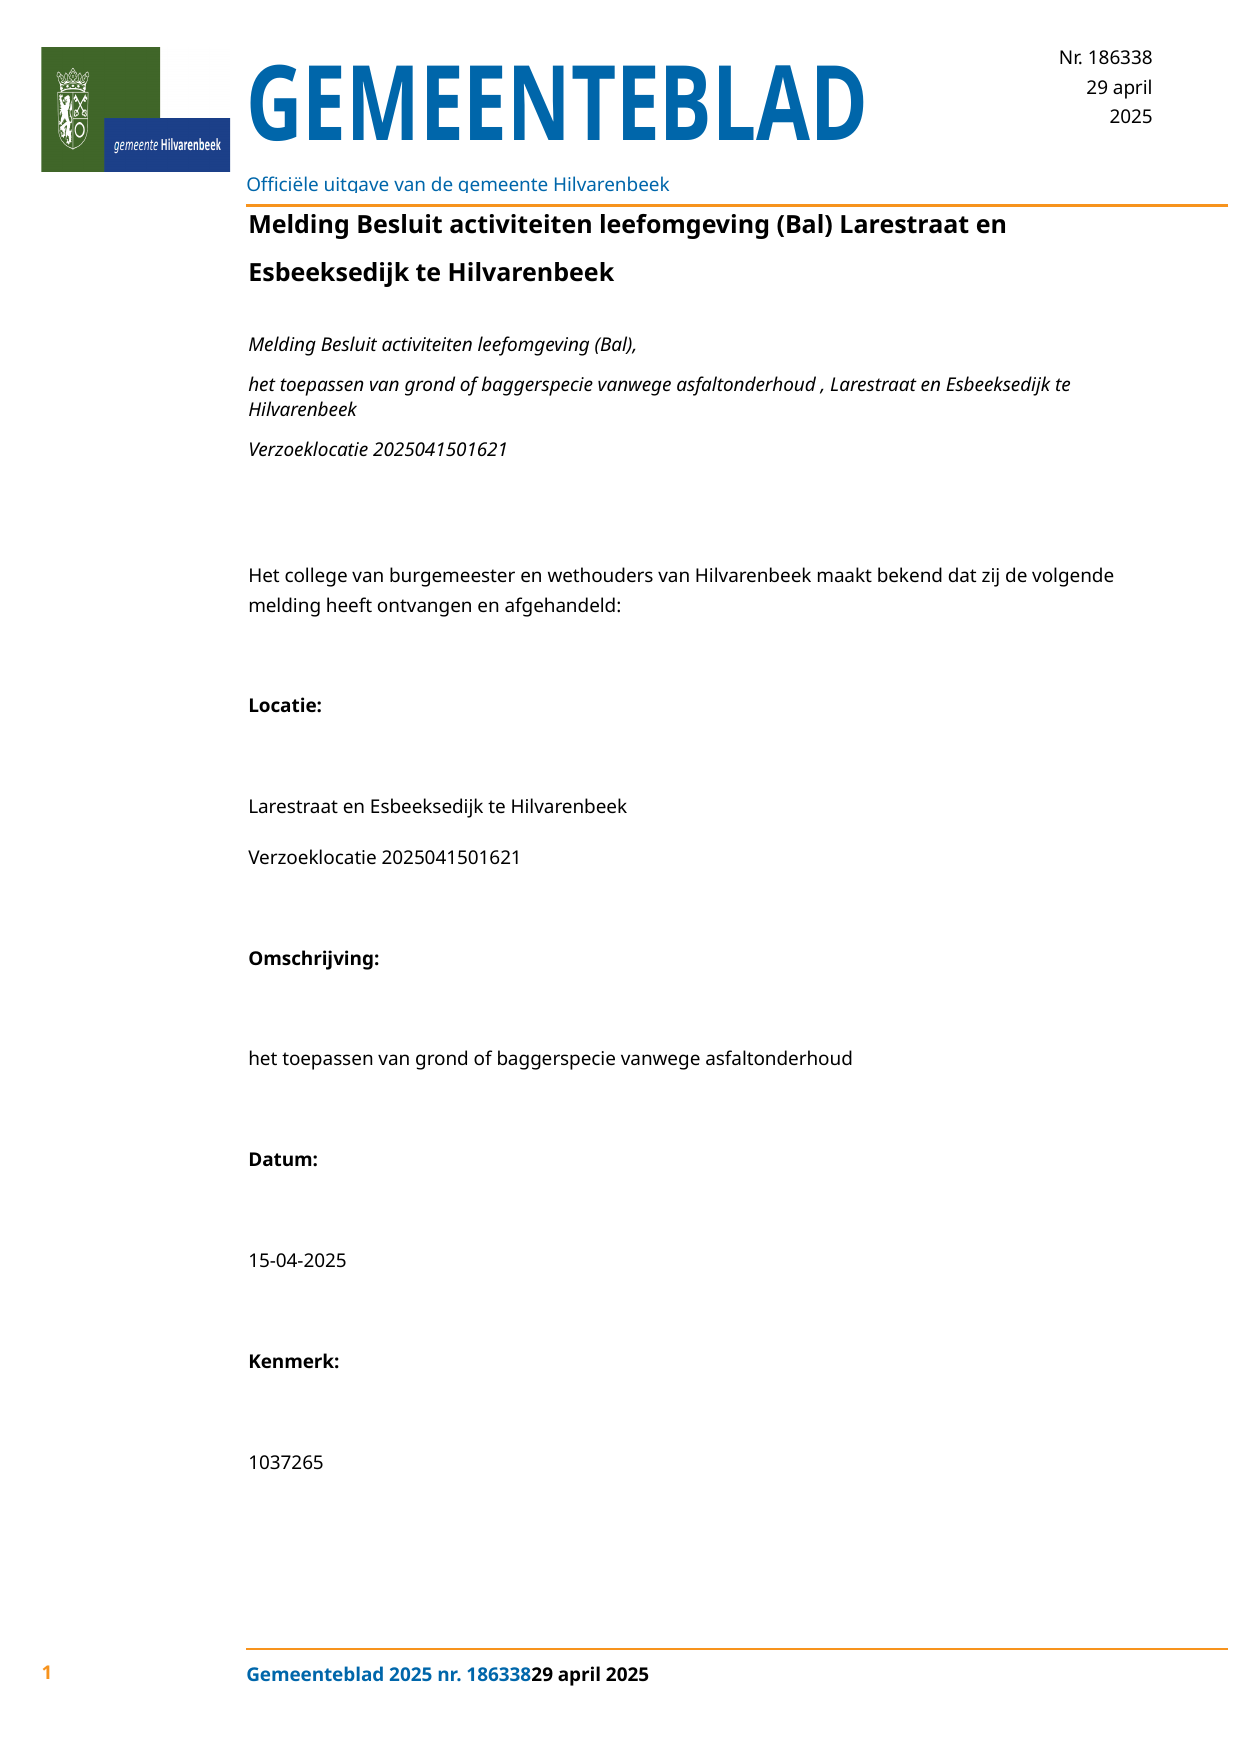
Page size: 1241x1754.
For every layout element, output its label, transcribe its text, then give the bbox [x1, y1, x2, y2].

text Larestraat en Esbeeksedijk te Hilvarenbeek [248, 793, 1152, 819]
text Kenmerk: [248, 1348, 1152, 1374]
text Omschrijving: [248, 945, 1152, 971]
text het toepassen van grond of baggerspecie vanwege asfaltonderhoud [248, 1046, 1152, 1071]
text Melding Besluit activiteiten leefomgeving (Bal), [248, 331, 1152, 357]
text Locatie: [248, 693, 1152, 718]
picture [41, 47, 231, 172]
text 1037265 [248, 1449, 1152, 1475]
text Datum: [248, 1146, 1152, 1172]
text 15-04-2025 [248, 1247, 1152, 1273]
text Het college van burgemeester en wethouders van Hilvarenbeek maakt bekend dat zij de volgende melding heeft ontvangen en afgehandeld: [248, 562, 1152, 618]
text Verzoeklocatie 2025041501621 [248, 436, 1152, 461]
text het toepassen van grond of baggerspecie vanwege asfaltonderhoud , Larestraat en Esbeeksedijk te Hilvarenbeek [248, 371, 1152, 422]
text Verzoeklocatie 2025041501621 [248, 844, 1152, 870]
text Melding Besluit activiteiten leefomgeving (Bal) Larestraat en Esbeeksedijk te Hilvarenbeek [248, 207, 1152, 288]
